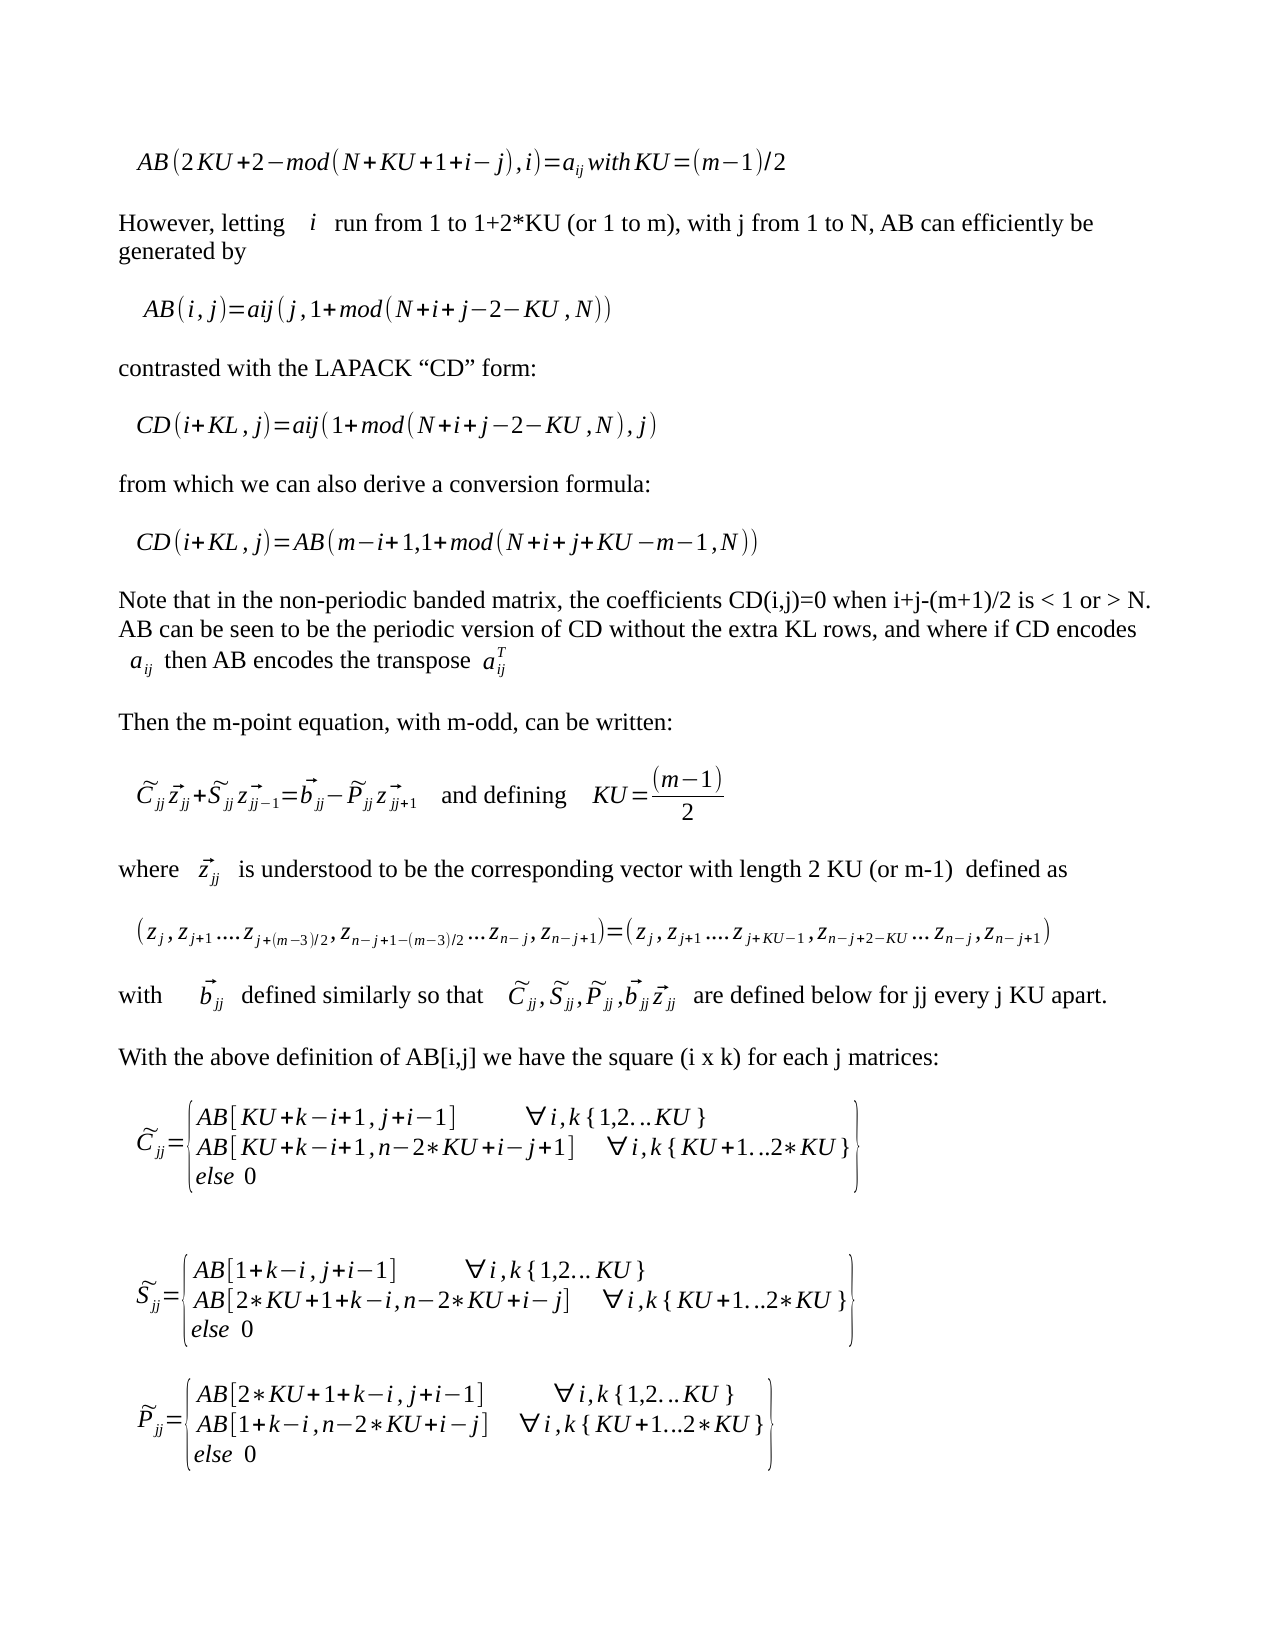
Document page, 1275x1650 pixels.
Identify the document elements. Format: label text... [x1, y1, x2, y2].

text and defining [118, 764, 1187, 826]
text Note that in the non-periodic banded matrix, the coefficients CD(i,j)=0 when i+j-(m+1)/2 is < 1 or > N. AB can be seen to be the periodic version of CD without the extra KL rows, and where if CD encodes then AB encodes the transpose [118, 586, 1187, 678]
text With the above definition of AB[i,j] we have the square (i x k) for each j matrices: [118, 1042, 1187, 1070]
text However, letting run from 1 to 1+2*KU (or 1 to m), with j from 1 to N, AB can efficiently be generated by [118, 208, 1187, 265]
text contrasted with the LAPACK “CD” form: [118, 353, 1187, 382]
text Then the m-point equation, with m-odd, can be written: [118, 707, 1187, 736]
text from which we can also derive a conversion formula: [118, 469, 1187, 498]
text with defined similarly so that are defined below for jj every j KU apart. [118, 978, 1187, 1013]
text whereis understood to be the corresponding vector with length 2 KU (or m-1) defined as [118, 854, 1187, 887]
